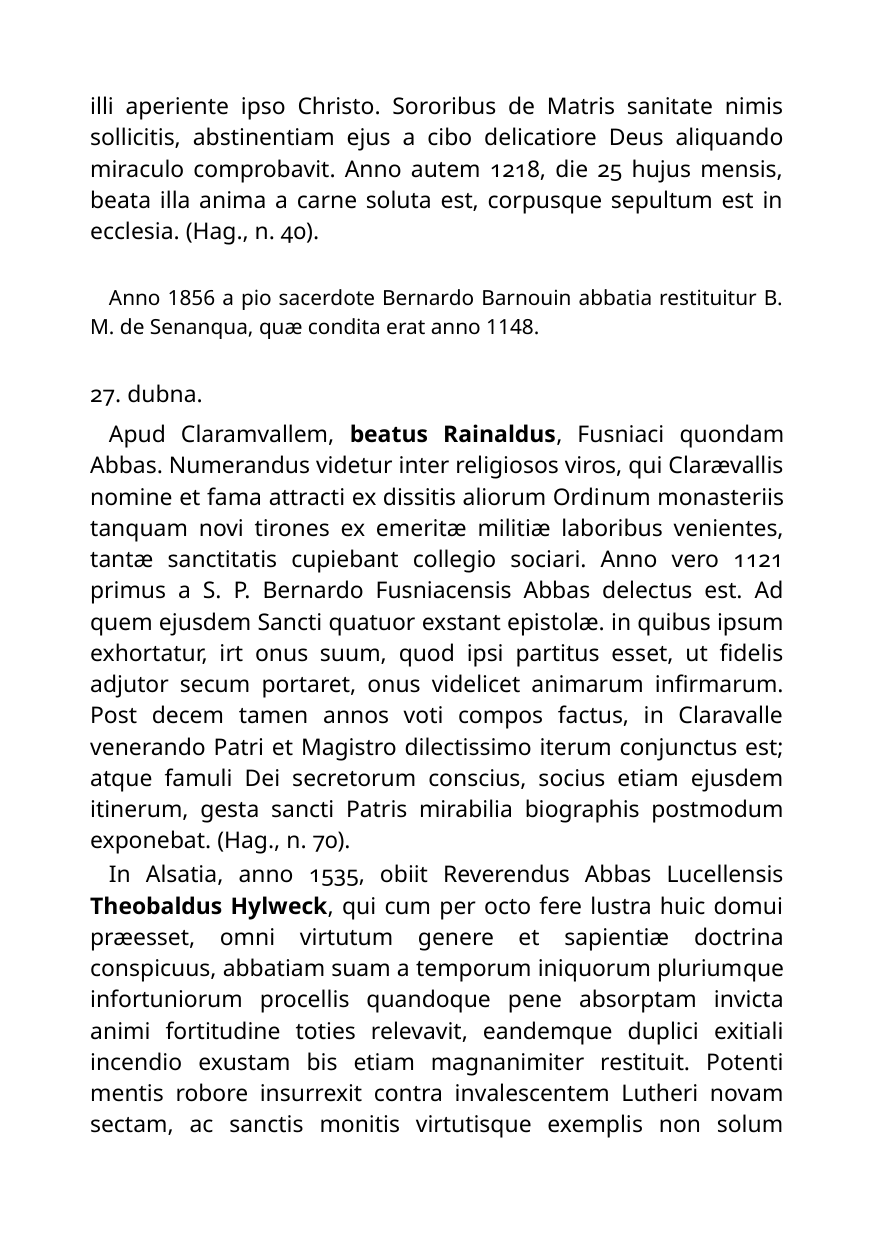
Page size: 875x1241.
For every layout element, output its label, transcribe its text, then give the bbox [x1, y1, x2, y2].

text illi aperiente ipso Christo. Sororibus de Matris sanitate nimis sollicitis, abstinentiam ejus a cibo delicatiore Deus aliquando miraculo comprobavit. Anno autem 1218, die 25 hujus mensis, beata illa anima a carne soluta est, corpusque sepultum est in ecclesia. (Hag., n. 40). [90, 90, 784, 246]
text Apud Claramvallem, beatus Rainaldus, Fusniaci quon­dam Abbas. Numerandus videtur inter religiosos viros, qui Clarævallis nomine et fama attracti ex dissitis aliorum Ordi­num monasteriis tanquam novi tirones ex emeritæ militiæ laboribus venientes, tantæ sanctitatis cupiebant collegio sociari. Anno vero 1121 primus a S. P. Bernardo Fusniacensis Abbas delectus est. Ad quem ejusdem Sancti quatuor exstant epistolæ. in quibus ipsum exhortatur, irt onus suum, quod ipsi partitus esset, ut fidelis adjutor secum portaret, onus videlicet animarum infirmarum. Post decem tamen annos voti compos factus, in Claravalle venerando Patri et Magistro dilectissimo iterum conjunctus est; atque famuli Dei secretorum conscius, socius etiam ejusdem itinerum, gesta sancti Patris mirabilia biographis postmodum expone­bat. (Hag., n. 70). [90, 418, 784, 855]
text 27. dubna. [90, 378, 784, 409]
text In Alsatia, anno 1535, obiit Reverendus Abbas Lucellensis Theobaldus Hylweck, qui cum per octo fere lustra huic domui præesset, omni virtutum genere et sapientiæ doctrina conspicuus, abbatiam suam a temporum iniquorum plurium­que infortuniorum procellis quandoque pene absorptam invicta animi fortitudine toties relevavit, eandemque duplici exitiali incendio exustam bis etiam magnanimiter restituit. Potenti mentis robore insurrexit contra invalescentem Lutheri novam sectam, ac sanctis monitis virtutisque exemplis non solum [90, 858, 784, 1140]
text Anno 1856 a pio sacerdote Bernardo Barnouin abbatia restituitur B. M. de Senanqua, quæ condita erat anno 1148. [90, 283, 784, 340]
